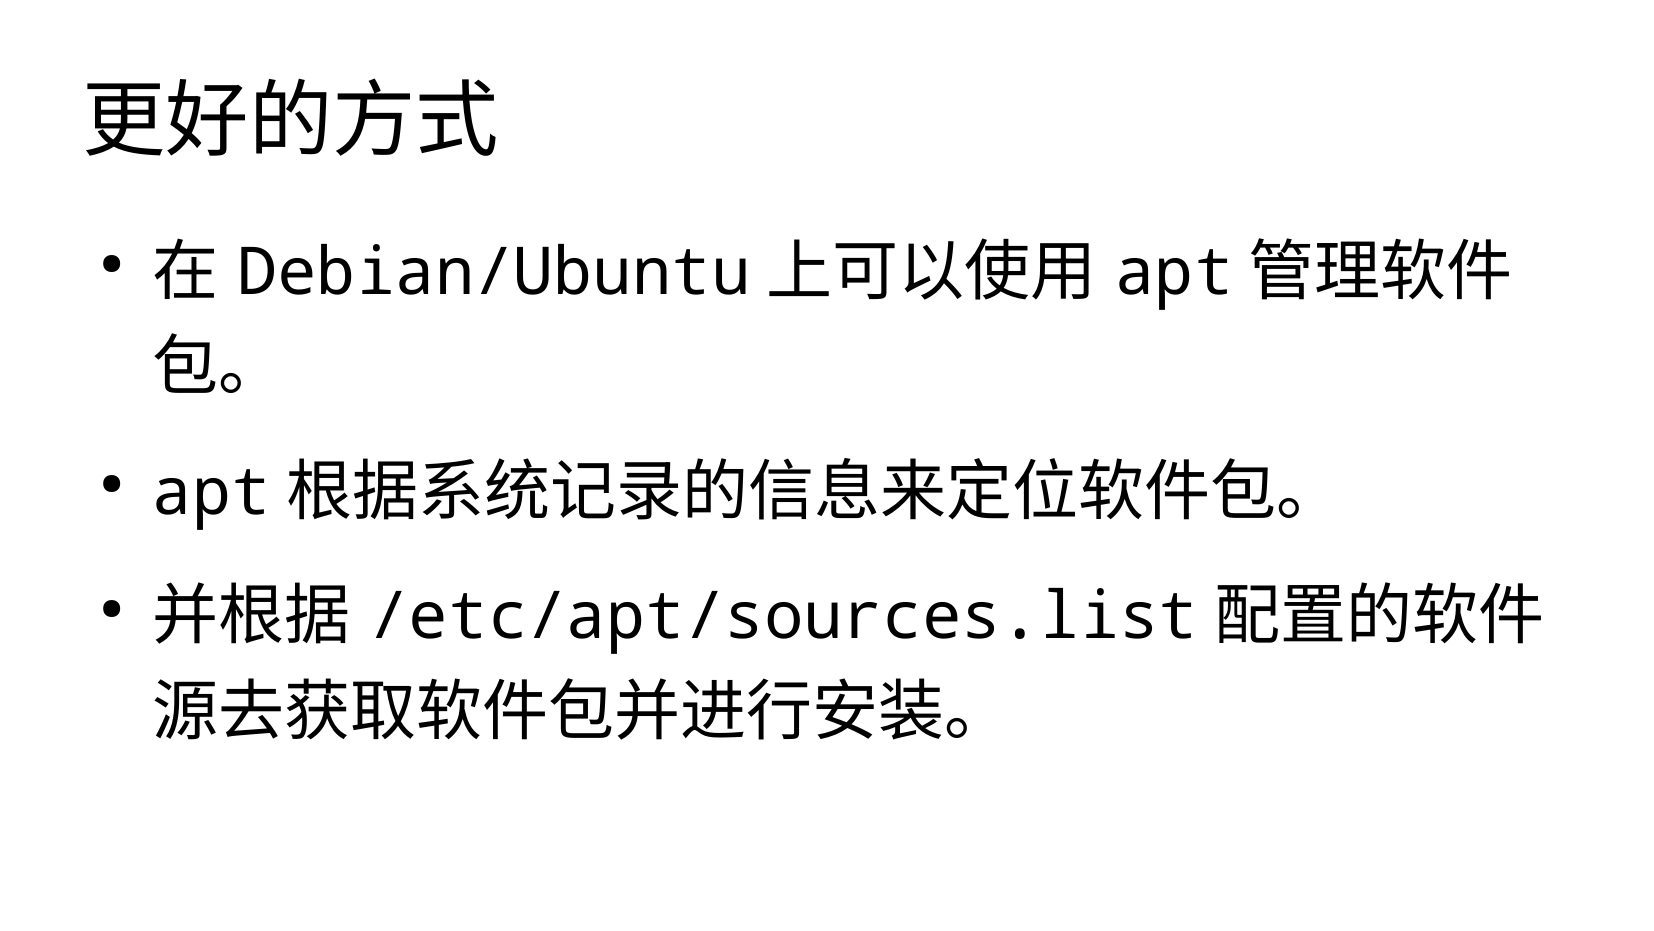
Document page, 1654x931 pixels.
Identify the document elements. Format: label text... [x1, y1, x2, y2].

list 在Debian/Ubuntu上可以使用apt管理软件包。 apt根据系统记录的信息来定位软件包。 并根据/etc/apt/sources.list配置的软件源去获取软件包并进行安装。 [82, 217, 1571, 758]
title 更好的方式 [82, 37, 1571, 189]
